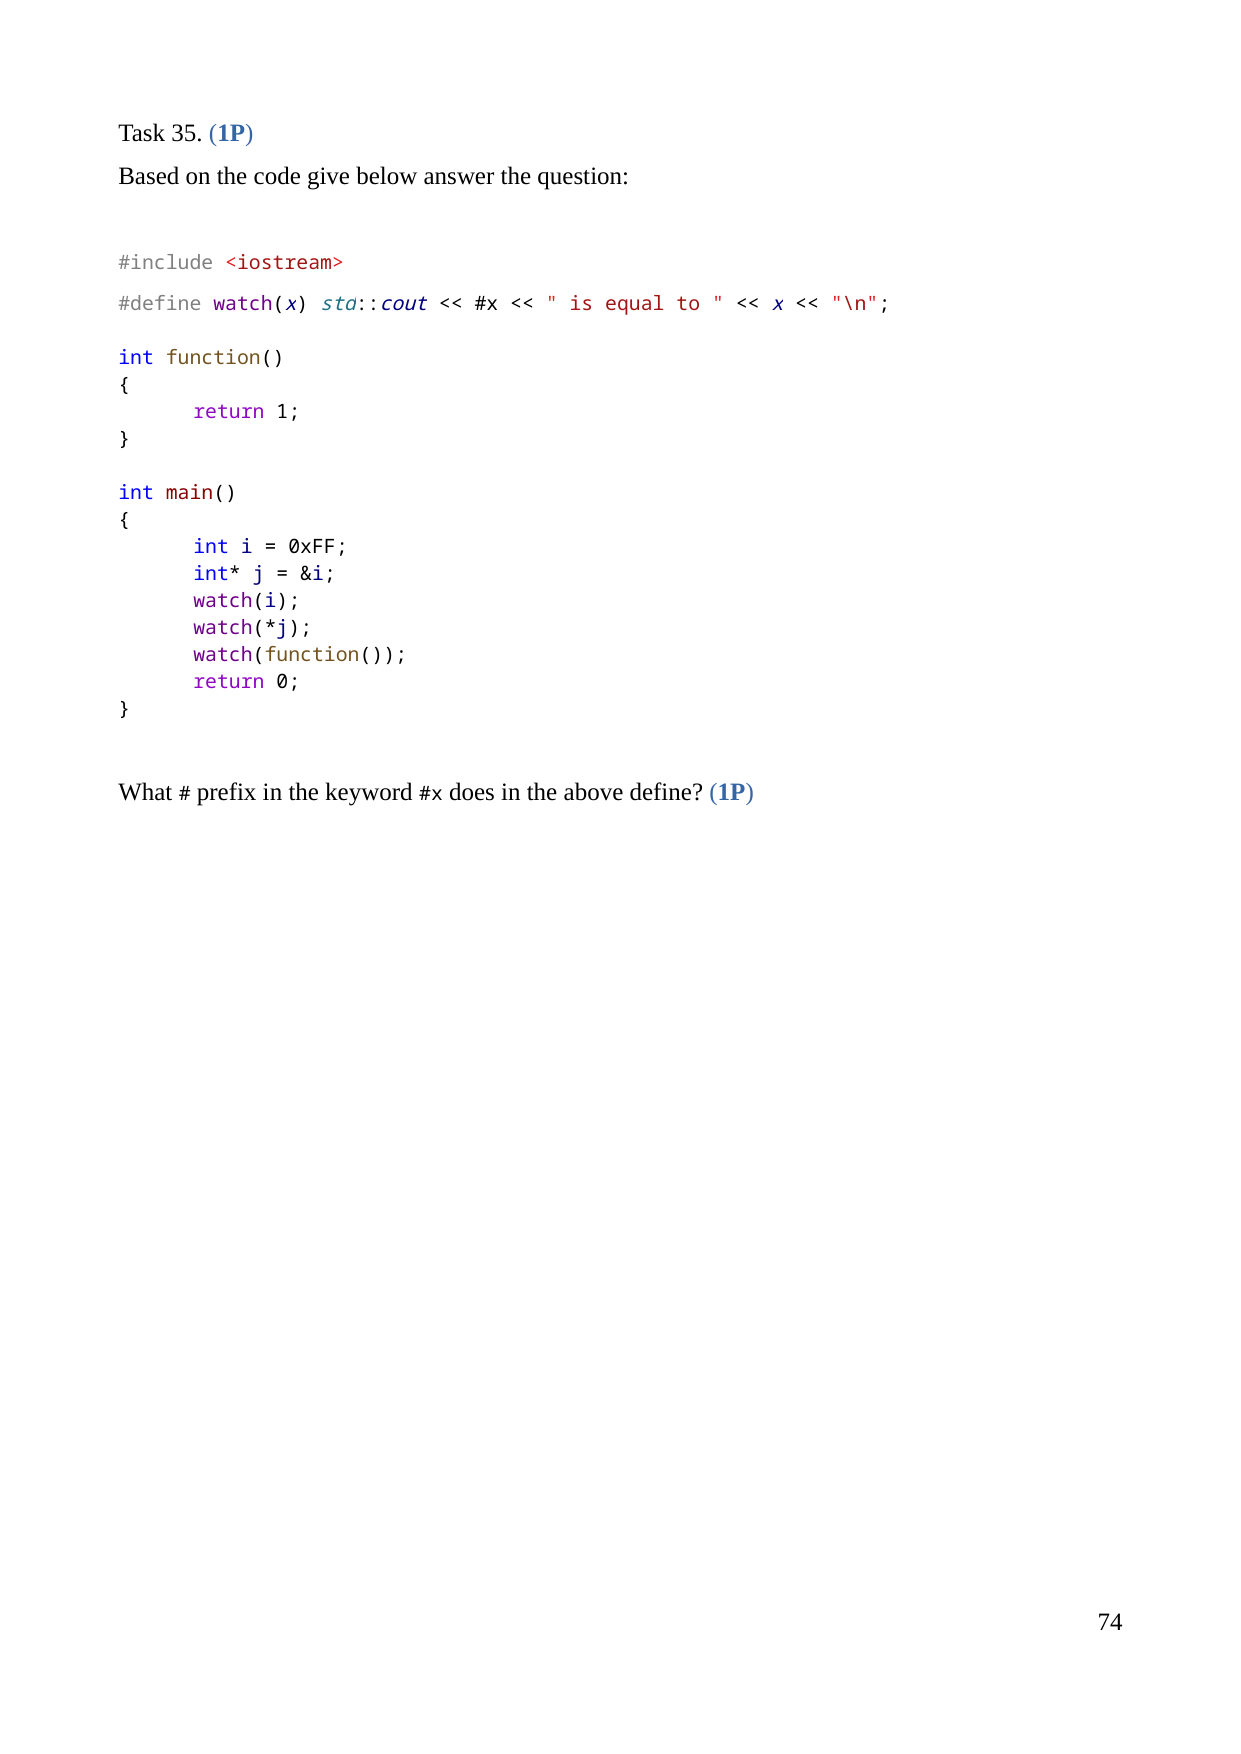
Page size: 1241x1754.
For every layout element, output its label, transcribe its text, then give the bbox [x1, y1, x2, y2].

text } [118, 424, 1122, 452]
text } [118, 694, 1122, 721]
text #define watch(x) std::cout << #x << " is equal to " << x << "\n"; [118, 290, 1122, 317]
text { [118, 506, 1122, 532]
text Task 35. (1P) [118, 118, 1122, 147]
text return 1; [118, 398, 1122, 424]
text int function() [118, 344, 1122, 371]
text watch(*j); [118, 613, 1122, 640]
text watch(i); [118, 586, 1122, 613]
text return 0; [118, 667, 1122, 694]
text What # prefix in the keyword #x does in the above define? (1P) [118, 777, 1122, 807]
text int main() [118, 478, 1122, 506]
text watch(function()); [118, 640, 1122, 667]
text int* j = &i; [118, 559, 1122, 586]
text int i = 0xFF; [118, 532, 1122, 559]
text Based on the code give below answer the question: [118, 161, 1122, 190]
text { [118, 371, 1122, 398]
text #include <iostream> [118, 248, 1122, 275]
